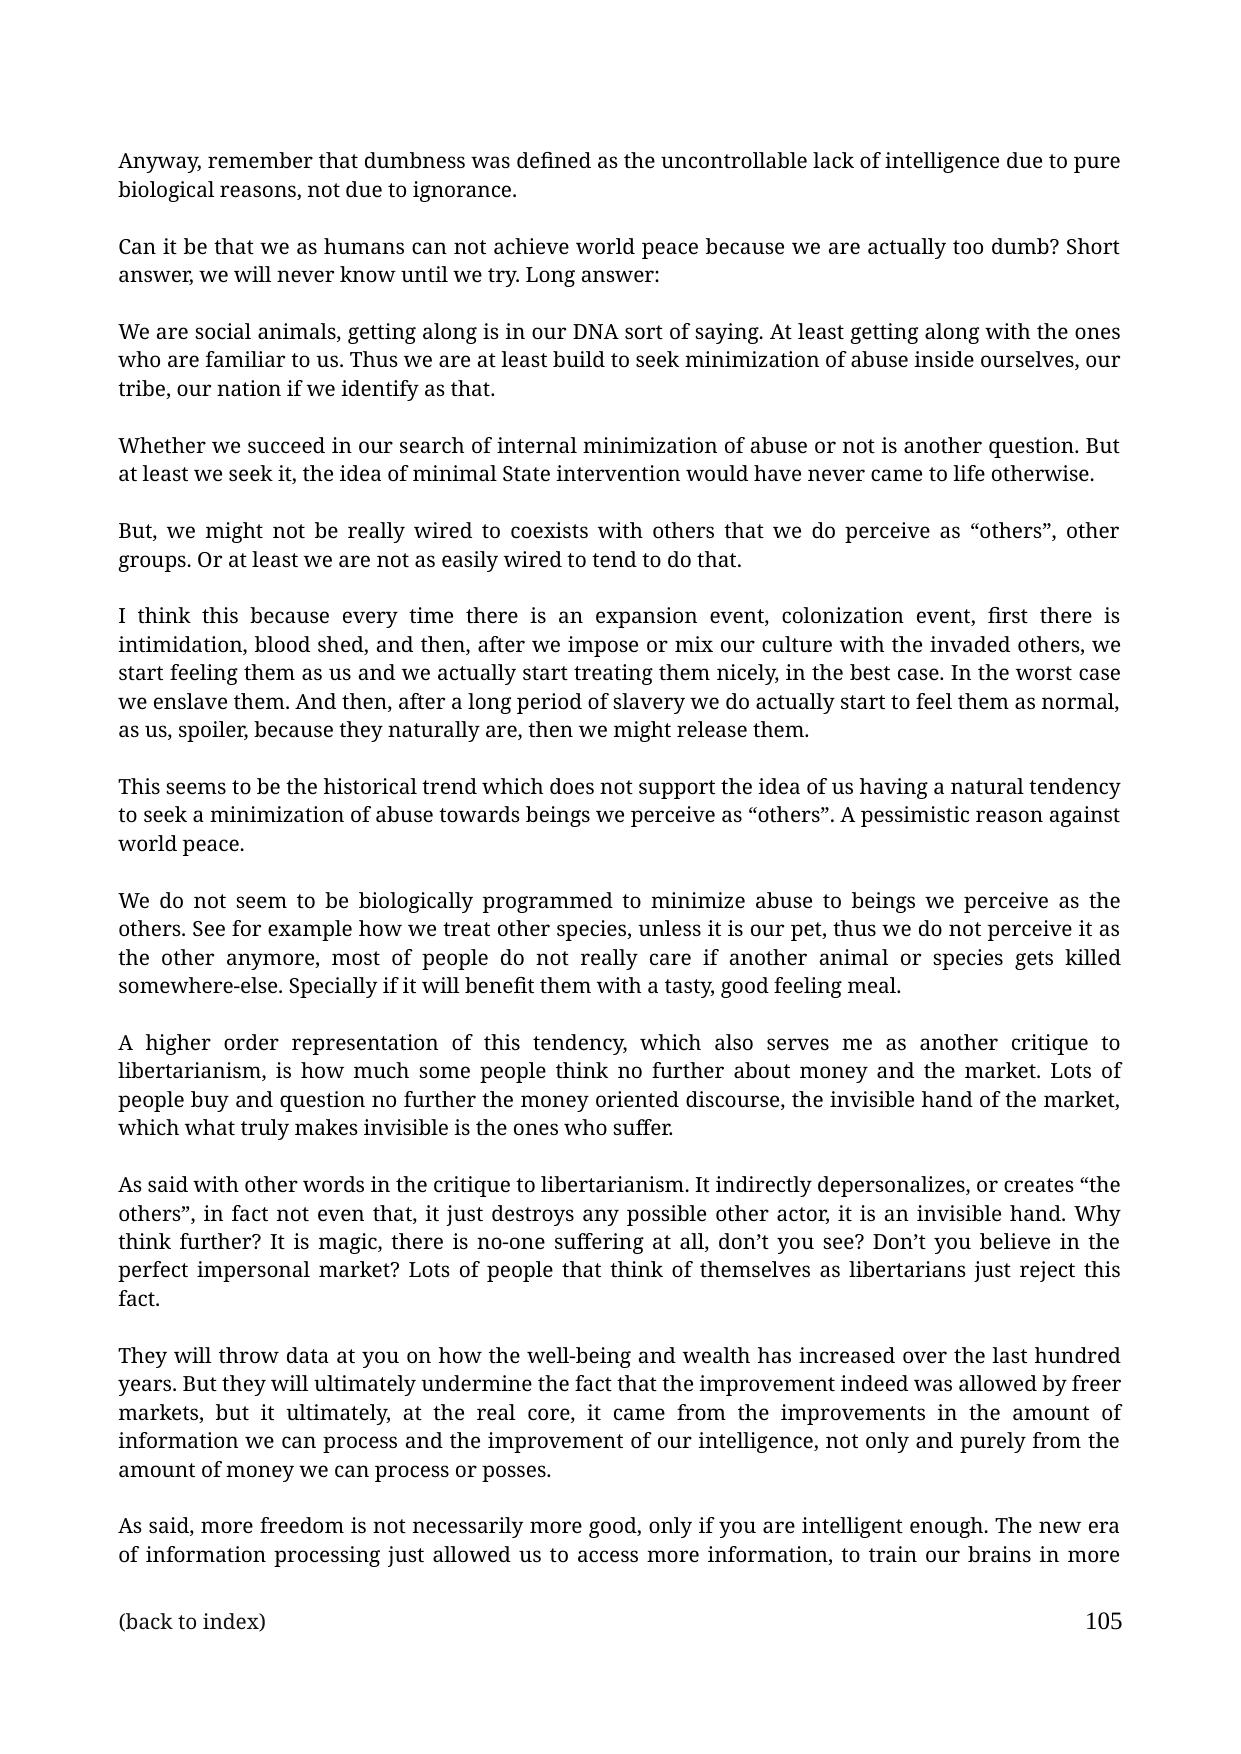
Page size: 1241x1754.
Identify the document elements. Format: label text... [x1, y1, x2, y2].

text But, we might not be really wired to coexists with others that we do perceive as “others”, other groups. Or at least we are not as easily wired to tend to do that. [118, 516, 1122, 573]
text We are social animals, getting along is in our DNA sort of saying. At least getting along with the ones who are familiar to us. Thus we are at least build to seek minimization of abuse inside ourselves, our tribe, our nation if we identify as that. [118, 317, 1122, 402]
text Anyway, remember that dumbness was defined as the uncontrollable lack of intelligence due to pure biological reasons, not due to ignorance. [118, 147, 1122, 203]
text This seems to be the historical trend which does not support the idea of us having a natural tendency to seek a minimization of abuse towards beings we perceive as “others”. A pessimistic reason against world peace. [118, 772, 1122, 857]
text As said, more freedom is not necessarily more good, only if you are intelligent enough. The new era of information processing just allowed us to access more information, to train our brains in more [118, 1512, 1122, 1568]
text They will throw data at you on how the well-being and wealth has increased over the last hundred years. But they will ultimately undermine the fact that the improvement indeed was allowed by freer markets, but it ultimately, at the real core, it came from the improvements in the amount of information we can process and the improvement of our intelligence, not only and purely from the amount of money we can process or posses. [118, 1341, 1122, 1483]
text Whether we succeed in our search of internal minimization of abuse or not is another question. But at least we seek it, the idea of minimal State intervention would have never came to life otherwise. [118, 431, 1122, 488]
text I think this because every time there is an expansion event, colonization event, first there is intimidation, blood shed, and then, after we impose or mix our culture with the invaded others, we start feeling them as us and we actually start treating them nicely, in the best case. In the worst case we enslave them. And then, after a long period of slavery we do actually start to feel them as normal, as us, spoiler, because they naturally are, then we might release them. [118, 602, 1122, 744]
text As said with other words in the critique to libertarianism. It indirectly depersonalizes, or creates “the others”, in fact not even that, it just destroys any possible other actor, it is an invisible hand. Why think further? It is magic, there is no-one suffering at all, don’t you see? Don’t you believe in the perfect impersonal market? Lots of people that think of themselves as libertarians just reject this fact. [118, 1170, 1122, 1312]
text We do not seem to be biologically programmed to minimize abuse to beings we perceive as the others. See for example how we treat other species, unless it is our pet, thus we do not perceive it as the other anymore, most of people do not really care if another animal or species gets killed somewhere-else. Specially if it will benefit them with a tasty, good feeling meal. [118, 886, 1122, 1000]
text A higher order representation of this tendency, which also serves me as another critique to libertarianism, is how much some people think no further about money and the market. Lots of people buy and question no further the money oriented discourse, the invisible hand of the market, which what truly makes invisible is the ones who suffer. [118, 1028, 1122, 1142]
text Can it be that we as humans can not achieve world peace because we are actually too dumb? Short answer, we will never know until we try. Long answer: [118, 232, 1122, 289]
